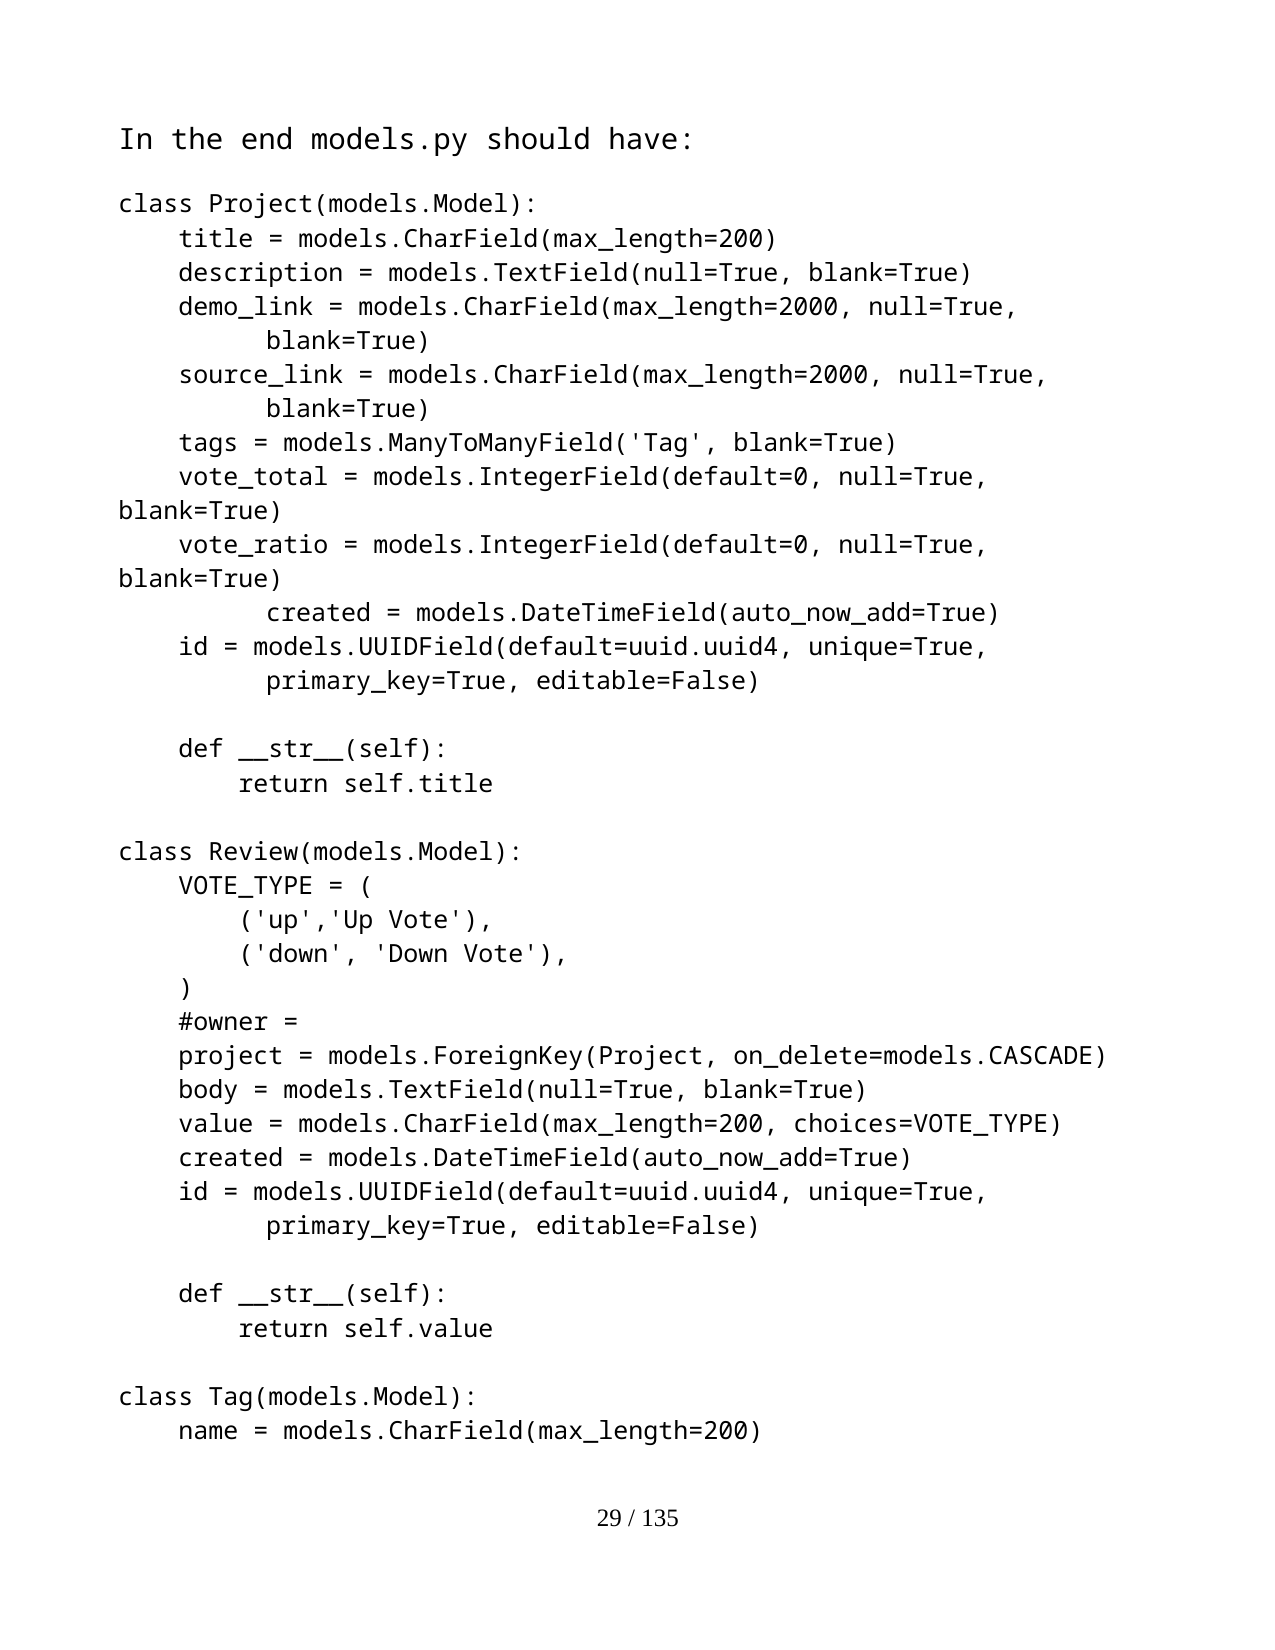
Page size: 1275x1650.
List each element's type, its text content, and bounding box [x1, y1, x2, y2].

text id = models.UUIDField(default=uuid.uuid4, unique=True, primary_key=True, editable=False) [118, 1174, 1157, 1242]
text class Tag(models.Model): [118, 1378, 1157, 1412]
text created = models.DateTimeField(auto_now_add=True) [118, 1140, 1157, 1174]
text title = models.CharField(max_length=200) [118, 220, 1157, 254]
text ) [118, 969, 1157, 1004]
text return self.title [118, 765, 1157, 799]
text class Review(models.Model): [118, 833, 1157, 867]
text def __str__(self): [118, 1276, 1157, 1310]
text description = models.TextField(null=True, blank=True) [118, 254, 1157, 288]
text In the end models.py should have: [118, 118, 1157, 158]
text value = models.CharField(max_length=200, choices=VOTE_TYPE) [118, 1106, 1157, 1140]
text id = models.UUIDField(default=uuid.uuid4, unique=True, primary_key=True, editable=False) [118, 629, 1157, 697]
text demo_link = models.CharField(max_length=2000, null=True, blank=True) [118, 288, 1157, 356]
text VOTE_TYPE = ( [118, 867, 1157, 901]
text #owner = [118, 1004, 1157, 1038]
text project = models.ForeignKey(Project, on_delete=models.CASCADE) [118, 1038, 1157, 1072]
text class Project(models.Model): [118, 186, 1157, 220]
text vote_total = models.IntegerField(default=0, null=True, blank=True) [118, 459, 1157, 527]
text name = models.CharField(max_length=200) [118, 1412, 1157, 1446]
text def __str__(self): [118, 731, 1157, 765]
text ('down', 'Down Vote'), [118, 936, 1157, 969]
text tags = models.ManyToManyField('Tag', blank=True) [118, 424, 1157, 459]
text vote_ratio = models.IntegerField(default=0, null=True, blank=True) [118, 527, 1157, 595]
text created = models.DateTimeField(auto_now_add=True) [118, 595, 1157, 629]
text return self.value [118, 1310, 1157, 1344]
text body = models.TextField(null=True, blank=True) [118, 1072, 1157, 1106]
text source_link = models.CharField(max_length=2000, null=True, blank=True) [118, 356, 1157, 424]
text ('up','Up Vote'), [118, 901, 1157, 936]
